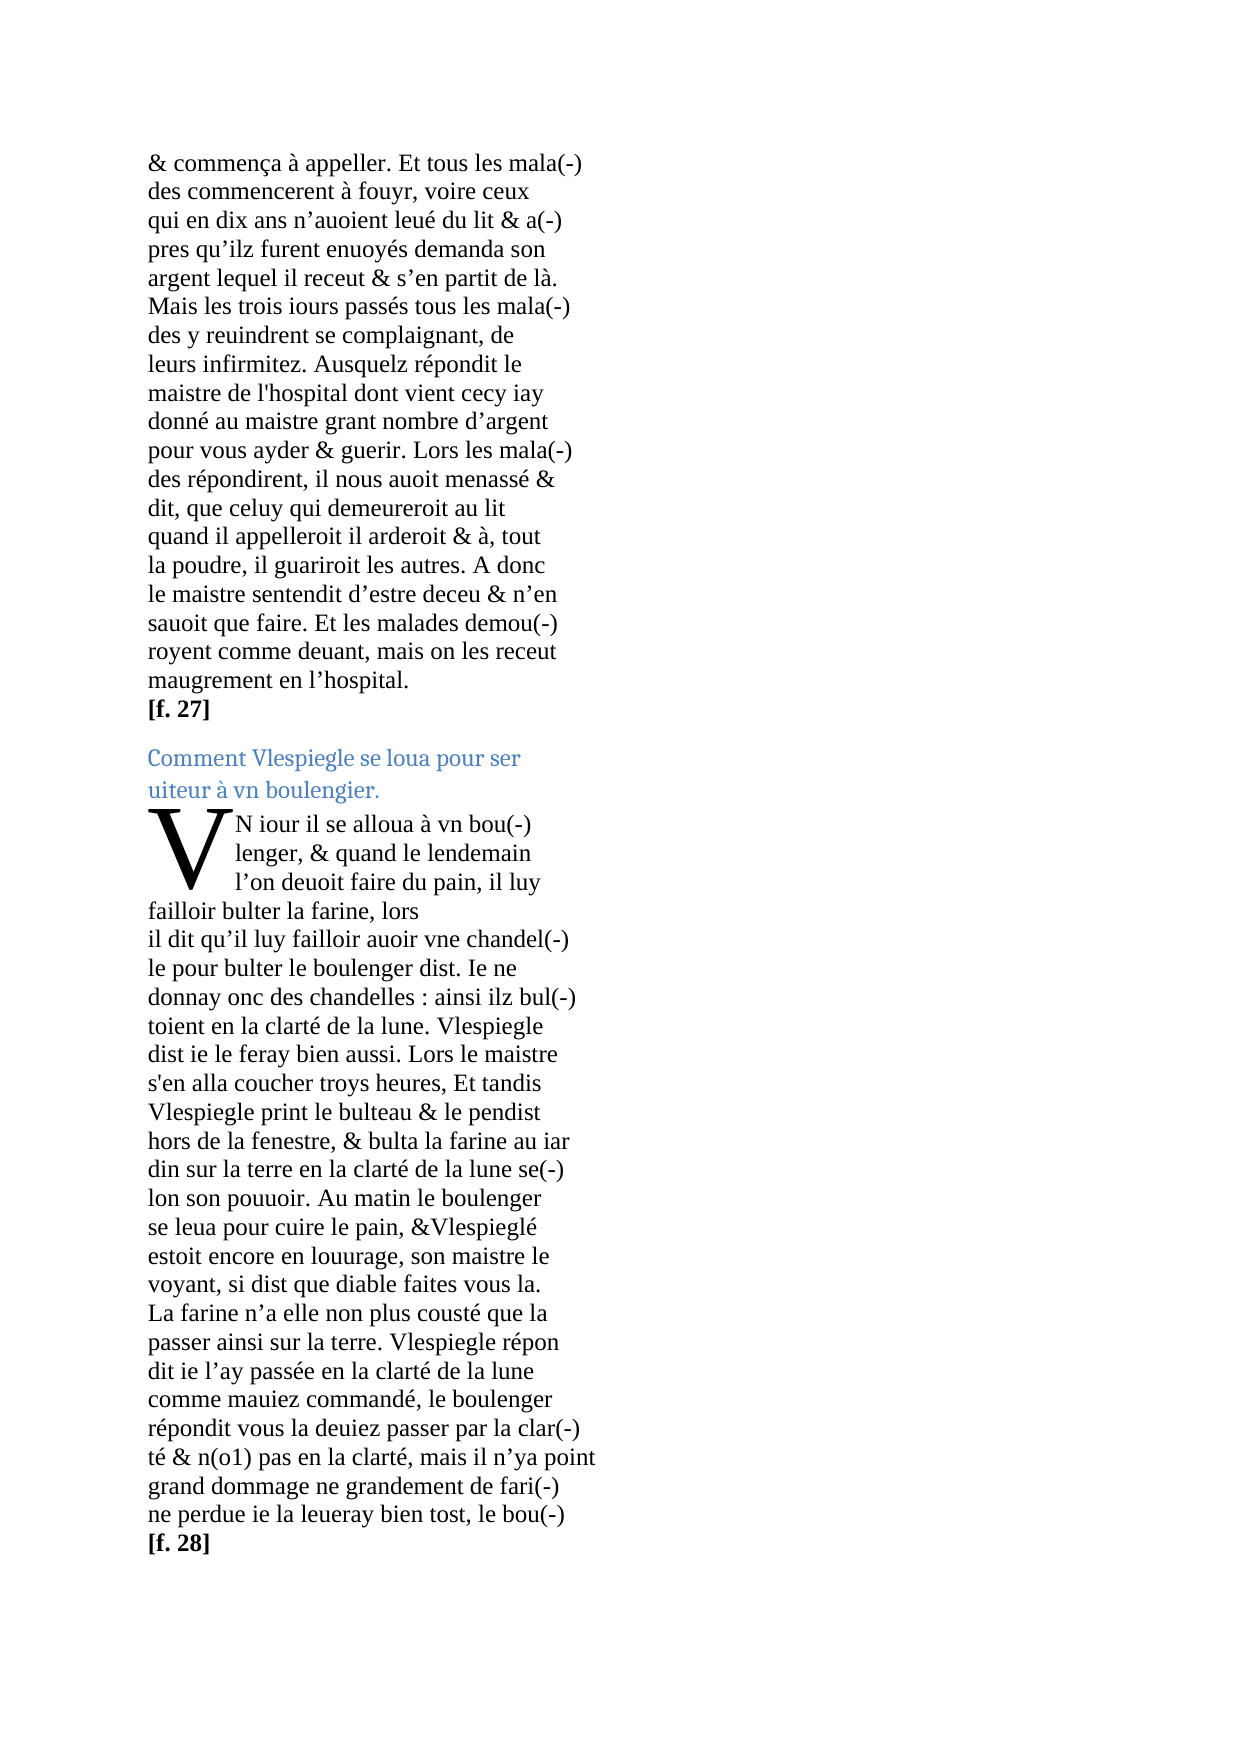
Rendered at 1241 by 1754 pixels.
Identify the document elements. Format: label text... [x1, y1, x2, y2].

text VN iour il se alloua à vn bou(-) lenger, & quand le lendemain l’on deuoit faire du pain, il luy failloir bulter la farine, lors il dit qu’il luy failloir auoir vne chandel(-) le pour bulter le boulenger dist. Ie ne donnay onc des chandelles : ainsi ilz bul(-) toient en la clarté de la lune. Vlespiegle dist ie le feray bien aussi. Lors le maistre s'en alla coucher troys heures, Et tandis Vlespiegle print le bulteau & le pendist hors de la fenestre, & bulta la farine au iar din sur la terre en la clarté de la lune se(-) lon son pouuoir. Au matin le boulenger se leua pour cuire le pain, &Vlespieglé estoit encore en louurage, son maistre le voyant, si dist que diable faites vous la. La farine n’a elle non plus cousté que la passer ainsi sur la terre. Vlespiegle répon dit ie l’ay passée en la clarté de la lune comme mauiez commandé, le boulenger répondit vous la deuiez passer par la clar(-) té & n(o1) pas en la clarté, mais il n’ya point grand dommage ne grandement de fari(-) ne perdue ie la leueray bien tost, le bou(-) [f. 28] [148, 809, 1093, 1557]
text & commença à appeller. Et tous les mala(-) des commencerent à fouyr, voire ceux qui en dix ans n’auoient leué du lit & a(-) pres qu’ilz furent enuoyés demanda son argent lequel il receut & s’en partit de là. Mais les trois iours passés tous les mala(-) des y reuindrent se complaignant, de leurs infirmitez. Ausquelz répondit le maistre de l'hospital dont vient cecy iay donné au maistre grant nombre d’argent pour vous ayder & guerir. Lors les mala(-) des répondirent, il nous auoit menassé & dit, que celuy qui demeureroit au lit quand il appelleroit il arderoit & à, tout la poudre, il guariroit les autres. A donc le maistre sentendit d’estre deceu & n’en sauoit que faire. Et les malades demou(-) royent comme deuant, mais on les receut maugrement en l’hospital. [f. 27] [148, 148, 1093, 723]
subtitle Comment Vlespiegle se loua pour ser uiteur à vn boulengier. [148, 743, 1093, 805]
